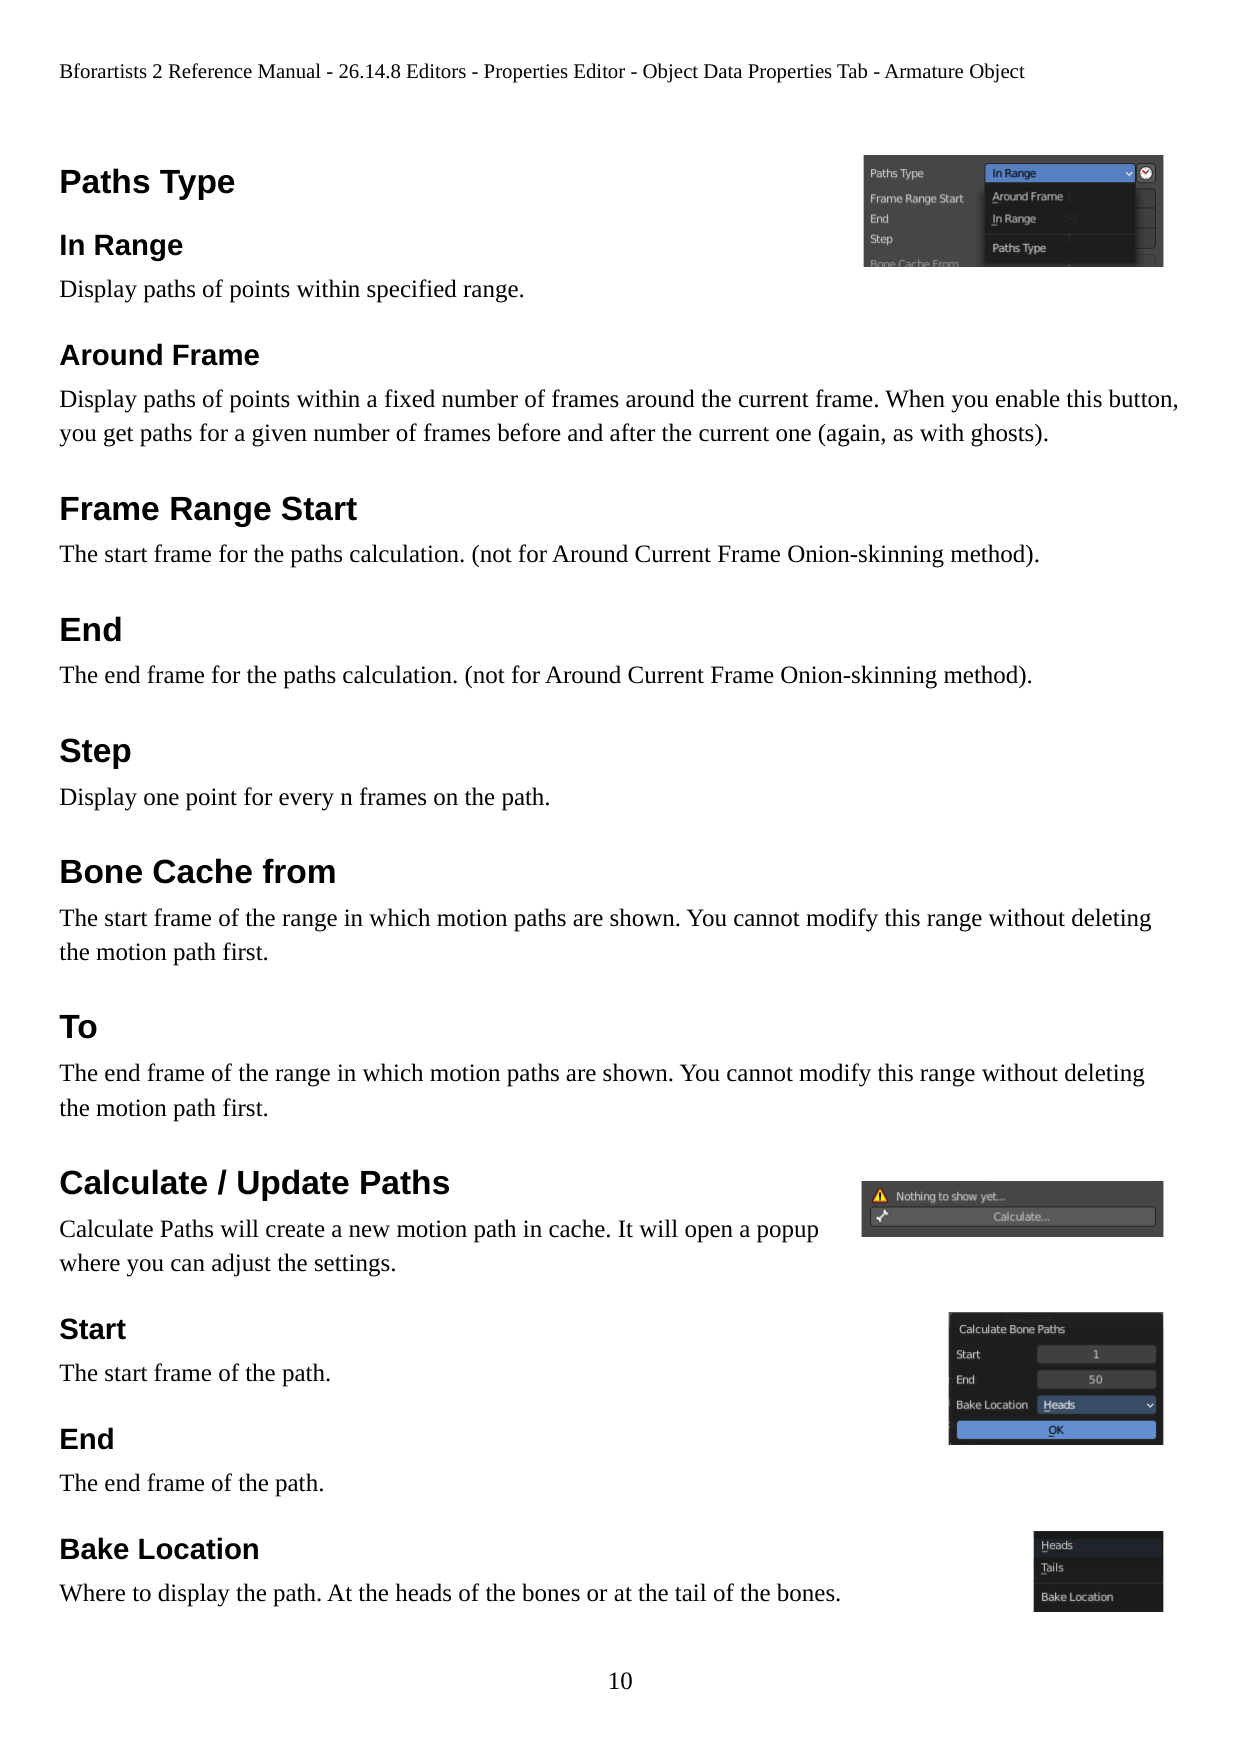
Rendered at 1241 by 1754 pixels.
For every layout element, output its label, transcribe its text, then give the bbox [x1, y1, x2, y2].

subtitle Step [59, 731, 1181, 769]
subtitle In Range [59, 228, 863, 262]
subtitle End [59, 1422, 1181, 1456]
text Where to display the path. At the heads of the bones or at the tail of the bones. [59, 1578, 1033, 1607]
subtitle Bone Cache from [59, 852, 1181, 890]
text The start frame of the path. [59, 1358, 948, 1387]
subtitle [1164, 1532, 1181, 1565]
subtitle Calculate / Update Paths [59, 1163, 1181, 1201]
text Display one point for every n frames on the path. [59, 782, 1181, 810]
subtitle [1164, 228, 1181, 262]
text Calculate Paths will create a new motion path in cache. It will open a popup where you can adjust the settings. [59, 1214, 1181, 1277]
picture [948, 1312, 1164, 1445]
subtitle Around Frame [59, 338, 1181, 372]
text The start frame of the range in which motion paths are shown. You cannot modify this range without deleting the motion path first. [59, 903, 1181, 966]
text The end frame of the range in which motion paths are shown. You cannot modify this range without deleting the motion path first. [59, 1058, 1181, 1121]
subtitle Frame Range Start [59, 488, 1181, 527]
subtitle [1164, 1312, 1181, 1346]
subtitle Bake Location [59, 1532, 1033, 1565]
text Display paths of points within specified range. [59, 274, 1181, 303]
text The end frame of the path. [59, 1468, 1181, 1497]
subtitle To [59, 1007, 1181, 1046]
picture [861, 1181, 1164, 1237]
text The end frame for the paths calculation. (not for Around Current Frame Onion-skinning method). [59, 661, 1181, 689]
subtitle End [59, 609, 1181, 648]
subtitle [1164, 162, 1181, 201]
text Display paths of points within a fixed number of frames around the current frame. When you enable this button, you get paths for a given number of frames before and after the current one (again, as with ghosts). [59, 384, 1181, 447]
subtitle Paths Type [59, 162, 863, 201]
picture [863, 155, 1164, 267]
picture [1033, 1531, 1164, 1612]
subtitle Start [59, 1312, 948, 1346]
text The start frame for the paths calculation. (not for Around Current Frame Onion-skinning method). [59, 539, 1181, 568]
